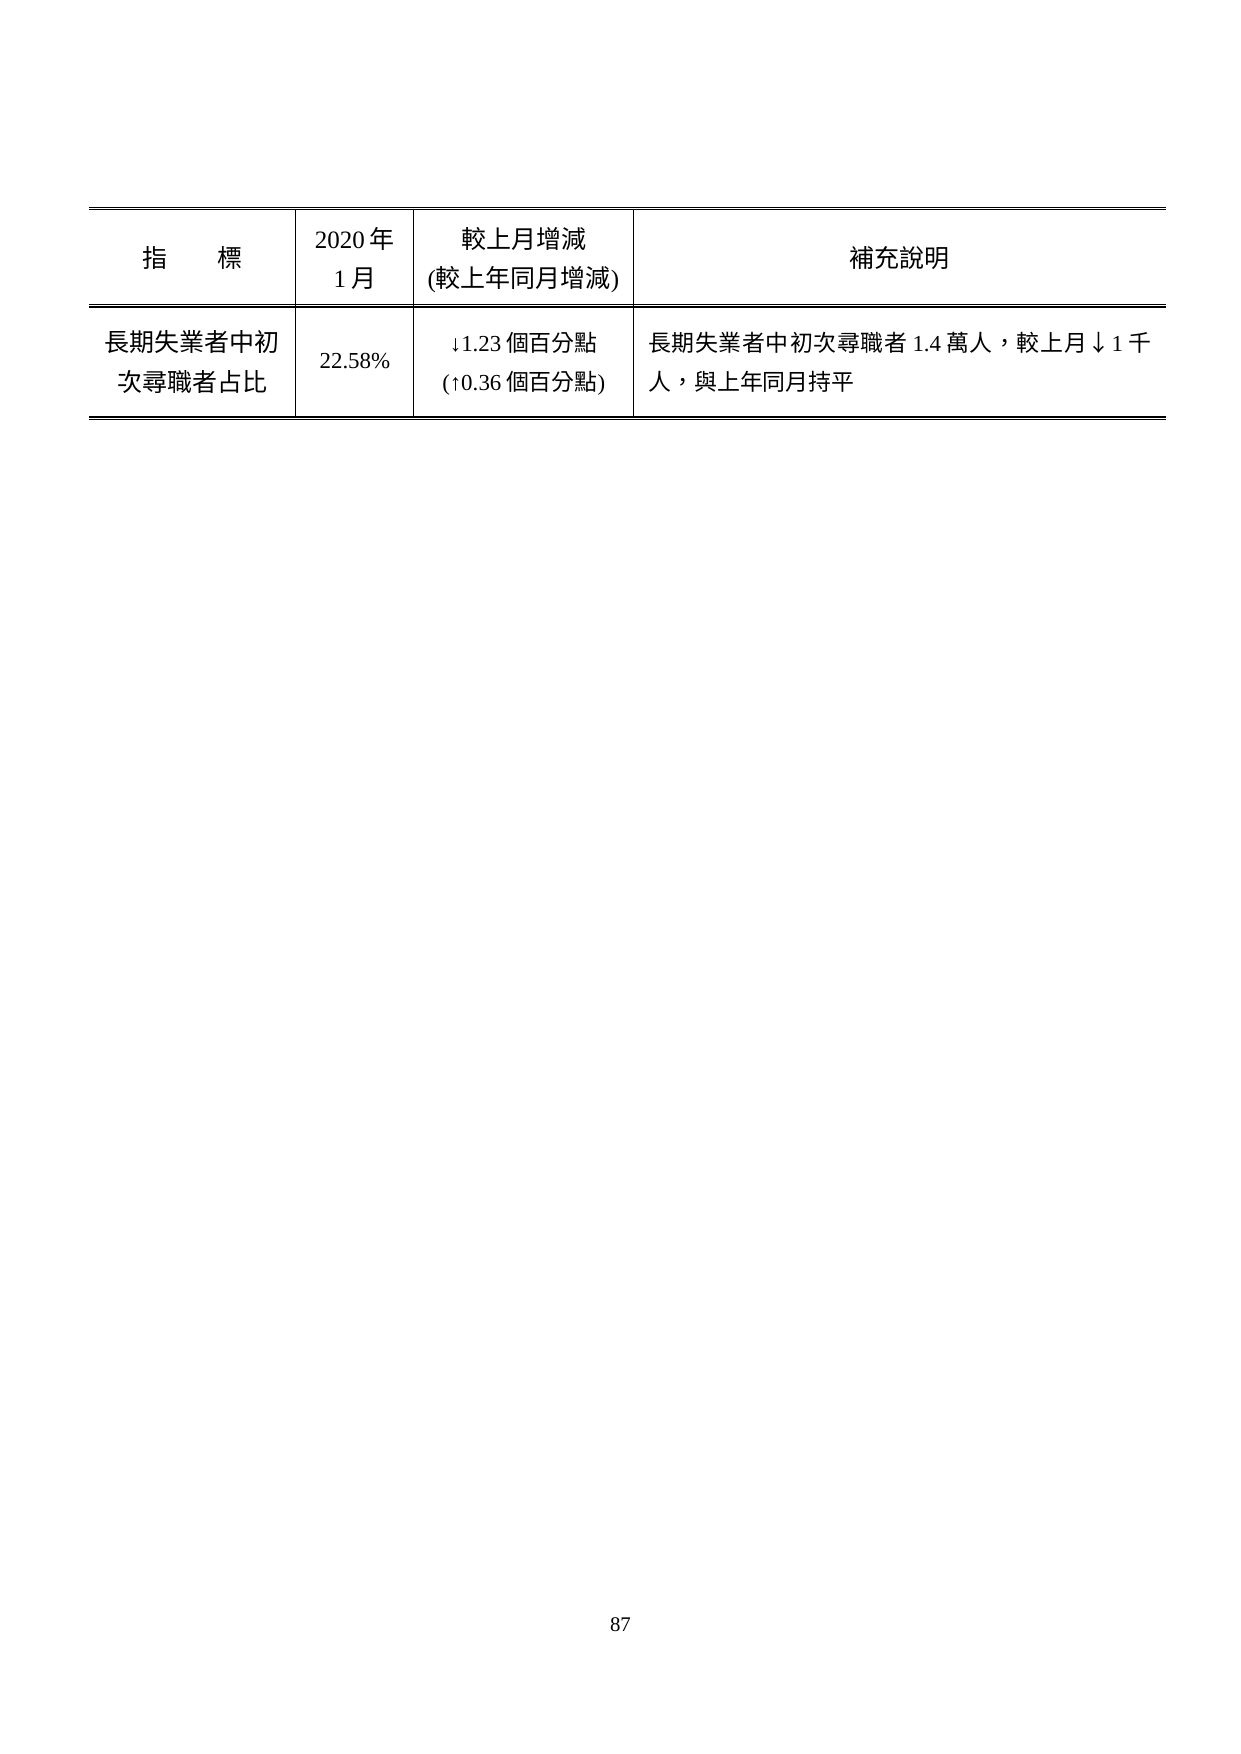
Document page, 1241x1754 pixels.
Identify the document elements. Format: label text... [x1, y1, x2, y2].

table_header 指 標 [89, 210, 295, 304]
table_cell ↓1.23個百分點 (↑0.36個百分點) [414, 308, 633, 416]
table_cell 22.58% [296, 308, 413, 416]
table_cell 長期失業者中初次尋職者1.4萬人，較上月↓1千人，與上年同月持平 [634, 308, 1166, 416]
table_header 2020年 1月 [296, 210, 413, 304]
table_header 補充說明 [634, 210, 1166, 304]
table_header 較上月增減 (較上年同月增減) [414, 210, 633, 304]
table_cell 長期失業者中初次尋職者占比 [89, 308, 295, 416]
